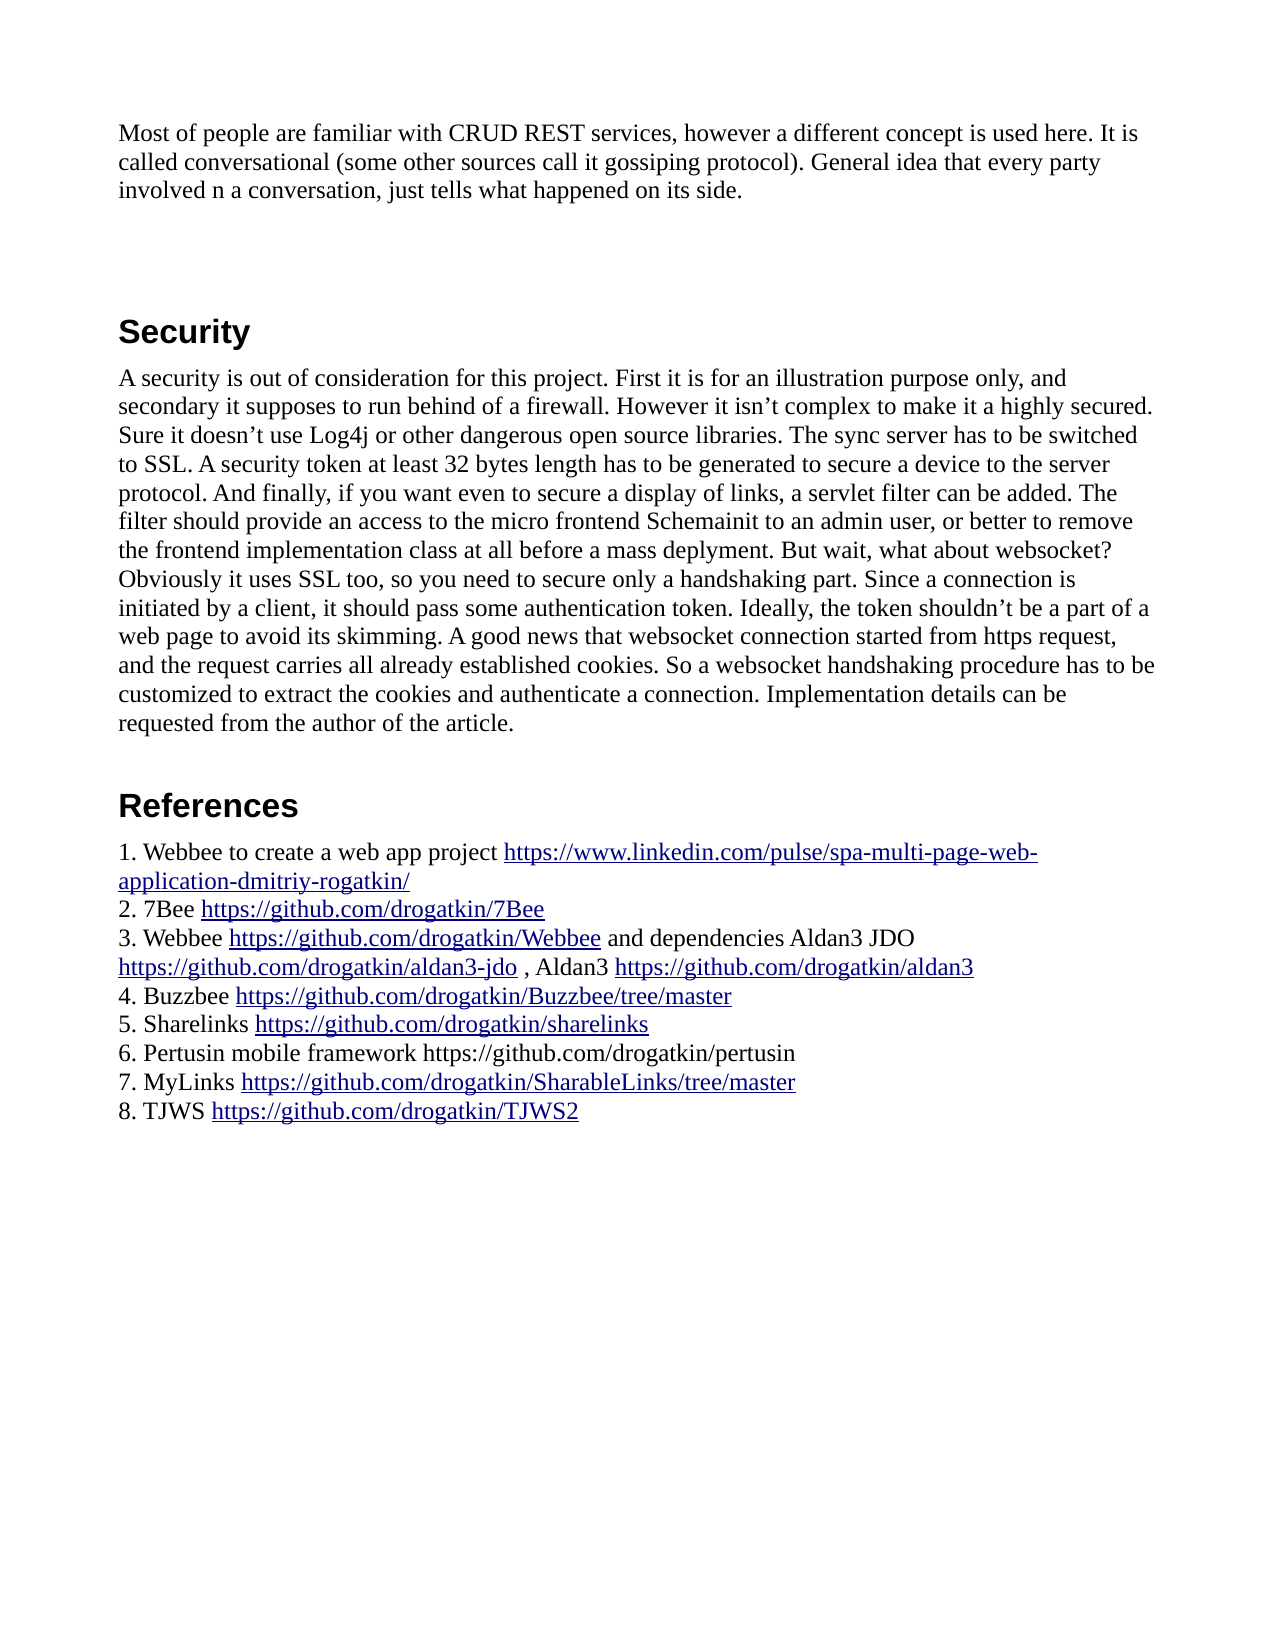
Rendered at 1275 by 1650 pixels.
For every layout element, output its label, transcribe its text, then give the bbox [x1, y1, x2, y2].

subtitle Security [118, 311, 1157, 350]
text 8. TJWS https://github.com/drogatkin/TJWS2 [118, 1096, 1157, 1124]
text 2. 7Bee https://github.com/drogatkin/7Bee [118, 894, 1157, 923]
text Most of people are familiar with CRUD REST services, however a different concept is used here. It is called conversational (some other sources call it gossiping protocol). General idea that every party involved n a conversation, just tells what happened on its side. [118, 118, 1157, 204]
text 4. Buzzbee https://github.com/drogatkin/Buzzbee/tree/master [118, 981, 1157, 1009]
text 7. MyLinks https://github.com/drogatkin/SharableLinks/tree/master [118, 1067, 1157, 1096]
text A security is out of consideration for this project. First it is for an illustration purpose only, and secondary it supposes to run behind of a firewall. However it isn’t complex to make it a highly secured. Sure it doesn’t use Log4j or other dangerous open source libraries. The sync server has to be switched to SSL. A security token at least 32 bytes length has to be generated to secure a device to the server protocol. And finally, if you want even to secure a display of links, a servlet filter can be added. The filter should provide an access to the micro frontend Schemainit to an admin user, or better to remove the frontend implementation class at all before a mass deplyment. But wait, what about websocket? Obviously it uses SSL too, so you need to secure only a handshaking part. Since a connection is initiated by a client, it should pass some authentication token. Ideally, the token shouldn’t be a part of a web page to avoid its skimming. A good news that websocket connection started from https request, and the request carries all already established cookies. So a websocket handshaking procedure has to be customized to extract the cookies and authenticate a connection. Implementation details can be requested from the author of the article. [118, 363, 1157, 736]
subtitle References [118, 786, 1157, 824]
text 1. Webbee to create a web app project https://www.linkedin.com/pulse/spa-multi-page-web-application-dmitriy-rogatkin/ [118, 837, 1157, 894]
text 6. Pertusin mobile framework https://github.com/drogatkin/pertusin [118, 1038, 1157, 1067]
text 5. Sharelinks https://github.com/drogatkin/sharelinks [118, 1009, 1157, 1038]
text 3. Webbee https://github.com/drogatkin/Webbee and dependencies Aldan3 JDO https://github.com/drogatkin/aldan3-jdo , Aldan3 https://github.com/drogatkin/aldan3 [118, 923, 1157, 981]
